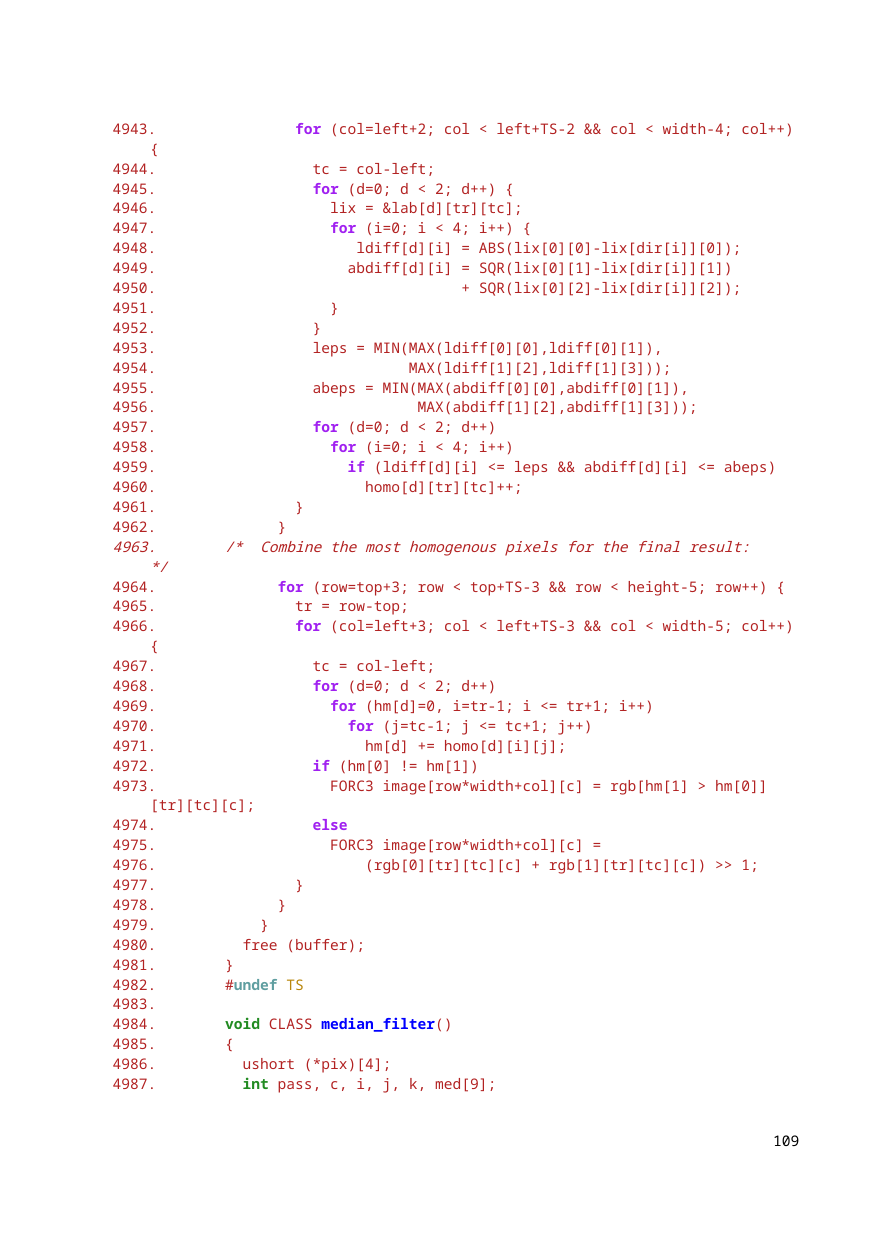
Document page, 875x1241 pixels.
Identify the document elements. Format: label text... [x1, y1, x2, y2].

list abdiff[d][i] = SQR(lix[0][1]-lix[dir[i]][1]) [112, 258, 799, 278]
list } [112, 954, 799, 974]
list MAX(ldiff[1][2],ldiff[1][3])); [112, 357, 799, 377]
list else [112, 815, 799, 835]
list ldiff[d][i] = ABS(lix[0][0]-lix[dir[i]][0]); [112, 238, 799, 258]
list for (col=left+3; col < left+TS-3 && col < width-5; col++) { [112, 616, 799, 656]
list if (ldiff[d][i] <= leps && abdiff[d][i] <= abeps) [112, 457, 799, 477]
list FORC3 image[row*width+col][c] = rgb[hm[1] > hm[0]][tr][tc][c]; [112, 775, 799, 815]
list } [112, 914, 799, 934]
list for (d=0; d < 2; d++) { [112, 178, 799, 198]
list free (buffer); [112, 934, 799, 954]
list #undef TS [112, 974, 799, 994]
list } [112, 497, 799, 517]
list hm[d] += homo[d][i][j]; [112, 736, 799, 755]
list tc = col-left; [112, 656, 799, 676]
list abeps = MIN(MAX(abdiff[0][0],abdiff[0][1]), [112, 377, 799, 397]
list } [112, 875, 799, 895]
list tc = col-left; [112, 158, 799, 178]
list leps = MIN(MAX(ldiff[0][0],ldiff[0][1]), [112, 338, 799, 357]
list FORC3 image[row*width+col][c] = [112, 835, 799, 855]
list tr = row-top; [112, 596, 799, 616]
list for (hm[d]=0, i=tr-1; i <= tr+1; i++) [112, 696, 799, 716]
list for (j=tc-1; j <= tc+1; j++) [112, 716, 799, 736]
list for (i=0; i < 4; i++) [112, 437, 799, 457]
list lix = &lab[d][tr][tc]; [112, 198, 799, 218]
list for (i=0; i < 4; i++) { [112, 218, 799, 238]
list for (d=0; d < 2; d++) [112, 676, 799, 696]
list if (hm[0] != hm[1]) [112, 755, 799, 775]
list (rgb[0][tr][tc][c] + rgb[1][tr][tc][c]) >> 1; [112, 855, 799, 875]
list ushort (*pix)[4]; [112, 1054, 799, 1074]
list } [112, 298, 799, 318]
list } [112, 895, 799, 914]
list for (col=left+2; col < left+TS-2 && col < width-4; col++) { [112, 119, 799, 158]
list + SQR(lix[0][2]-lix[dir[i]][2]); [112, 278, 799, 298]
list for (d=0; d < 2; d++) [112, 417, 799, 437]
list void CLASS median_filter() [112, 1014, 799, 1034]
list } [112, 318, 799, 338]
list MAX(abdiff[1][2],abdiff[1][3])); [112, 397, 799, 417]
list int pass, c, i, j, k, med[9]; [112, 1074, 799, 1094]
list homo[d][tr][tc]++; [112, 477, 799, 497]
list { [112, 1034, 799, 1054]
list } [112, 517, 799, 537]
list for (row=top+3; row < top+TS-3 && row < height-5; row++) { [112, 576, 799, 596]
list /* Combine the most homogenous pixels for the final result: */ [112, 537, 799, 576]
